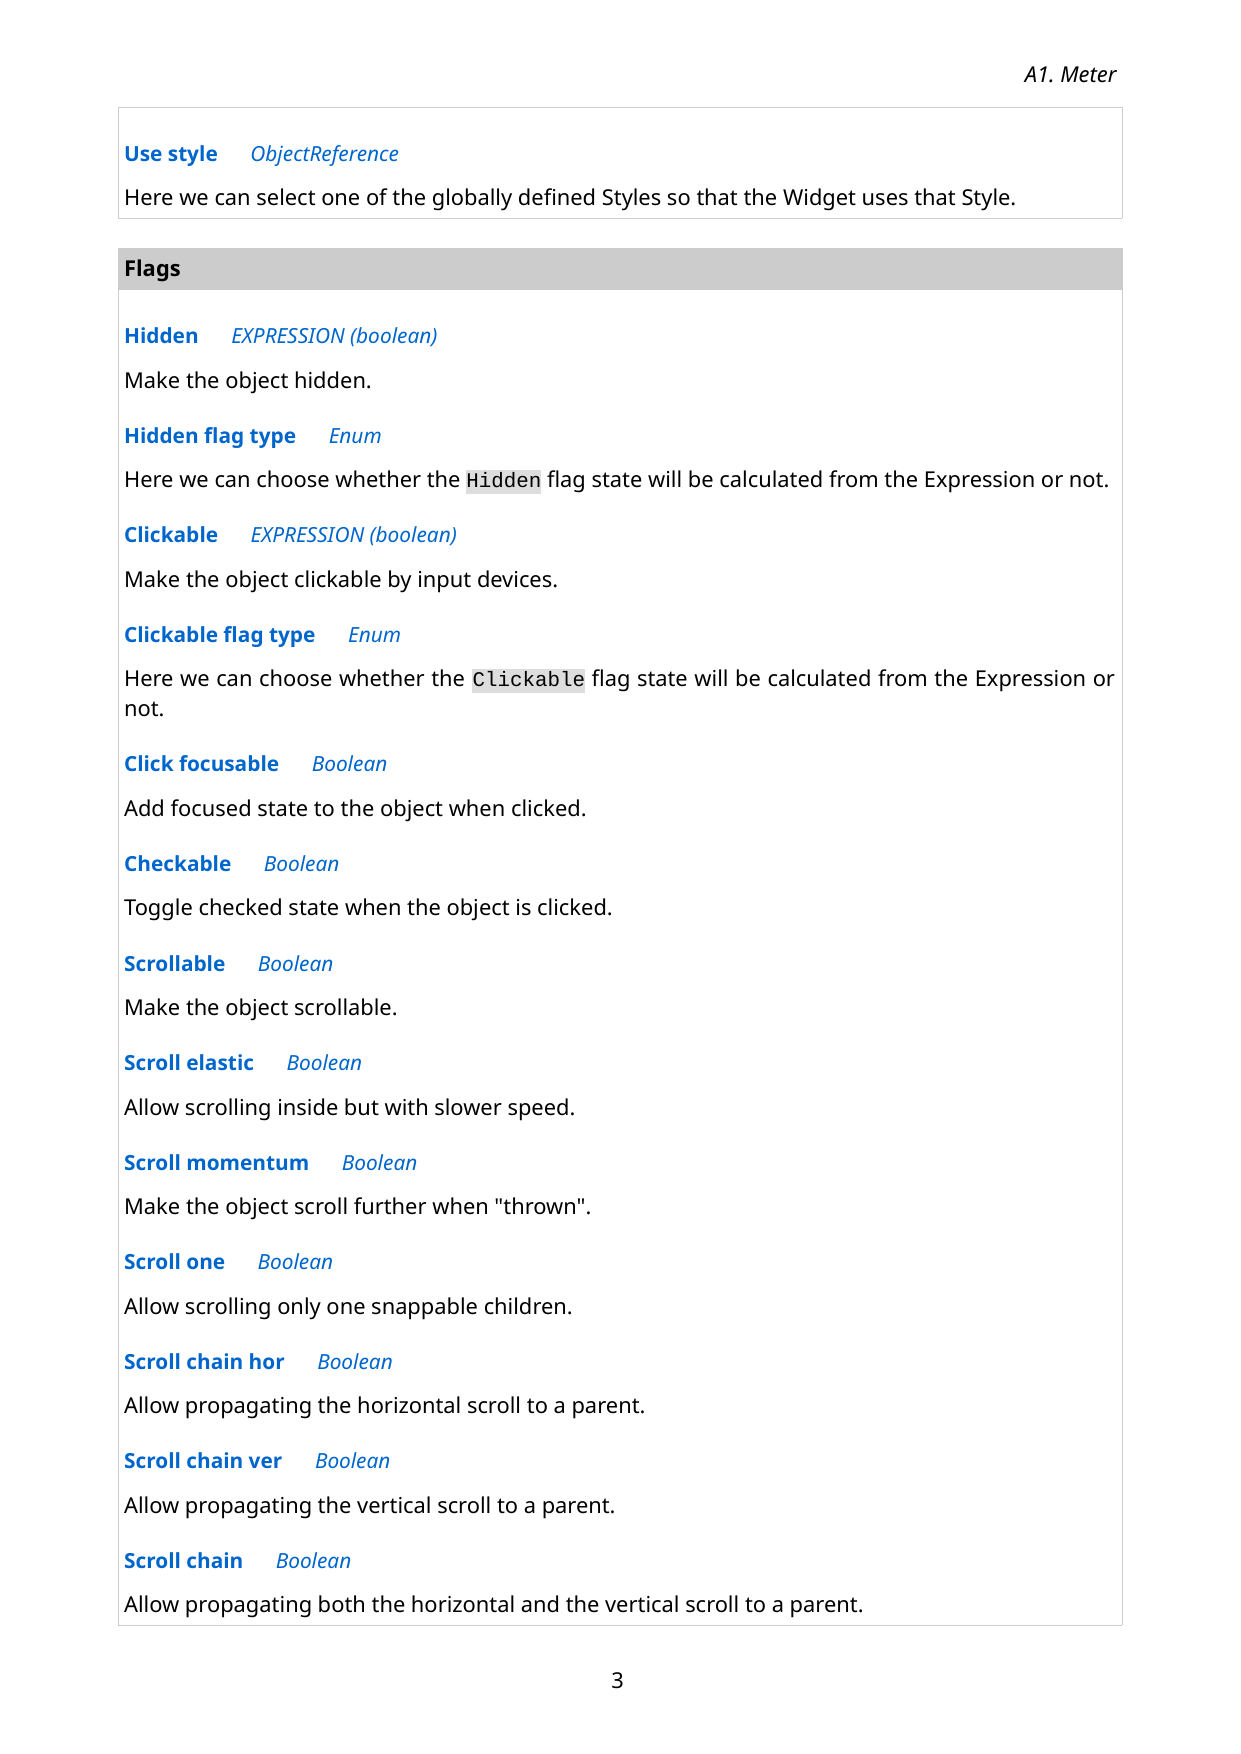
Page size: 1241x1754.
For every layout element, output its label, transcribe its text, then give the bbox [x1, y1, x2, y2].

table_cell Use style ObjectReference Here we can select one of the globally defined Styles so that the Widget uses that Style. [119, 108, 1122, 218]
table_cell Hidden EXPRESSION (boolean) Make the object hidden. Hidden flag type Enum Here we can choose whether the Hidden flag state will be calculated from the Expression or not. Clickable EXPRESSION (boolean) Make the object clickable by input devices. Clickable flag type Enum Here we can choose whether the Clickable flag state will be calculated from the Expression or not. Click focusable Boolean Add focused state to the object when clicked. Checkable Boolean Toggle checked state when the object is clicked. Scrollable Boolean Make the object scrollable. Scroll elastic Boolean Allow scrolling inside but with slower speed. Scroll momentum Boolean Make the object scroll further when "thrown". Scroll one Boolean Allow scrolling only one snappable children. Scroll chain hor Boolean Allow propagating the horizontal scroll to a parent. Scroll chain ver Boolean Allow propagating the vertical scroll to a parent. Scroll chain Boolean Allow propagating both the horizontal and the vertical scroll to a parent. [119, 290, 1122, 1625]
table_header Flags [119, 249, 1122, 289]
